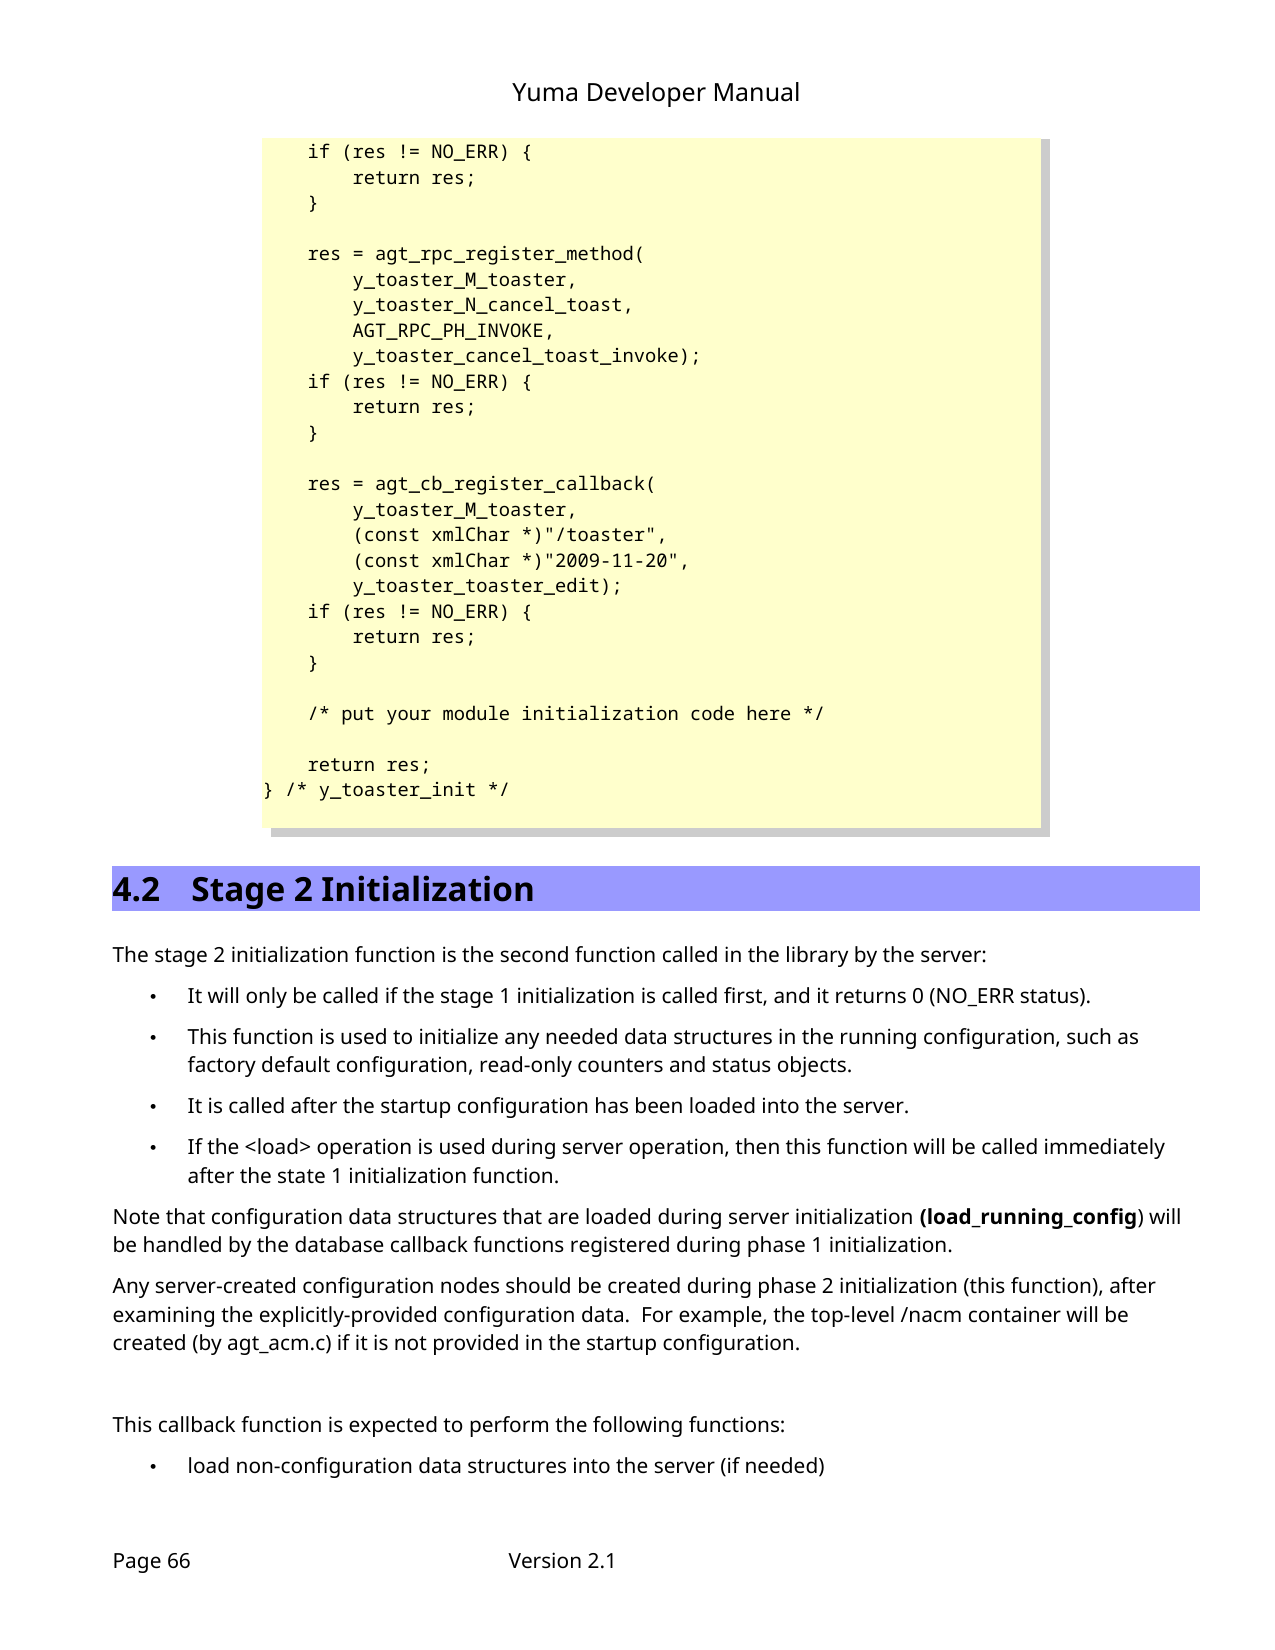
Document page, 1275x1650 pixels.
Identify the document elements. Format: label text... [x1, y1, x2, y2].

text y_toaster_M_toaster, [262, 266, 1041, 292]
text y_toaster_N_cancel_toast, [262, 292, 1041, 317]
subtitle Stage 2 Initialization [112, 866, 1200, 911]
text return res; [262, 394, 1041, 419]
text Any server-created configuration nodes should be created during phase 2 initialization (this function), after examining the explicitly-provided configuration data. For example, the top-level /nacm container will be created (by agt_acm.c) if it is not provided in the startup configuration. [112, 1271, 1200, 1357]
text y_toaster_cancel_toast_invoke); [262, 343, 1041, 368]
text (const xmlChar *)"2009-11-20", [262, 547, 1041, 572]
text y_toaster_M_toaster, [262, 496, 1041, 521]
text res = agt_cb_register_callback( [262, 470, 1041, 496]
text (const xmlChar *)"/toaster", [262, 521, 1041, 547]
text return res; [262, 751, 1041, 777]
list load non-configuration data structures into the server (if needed) [150, 1451, 1200, 1479]
text } /* y_toaster_init */ [262, 777, 1041, 802]
text return res; [262, 164, 1041, 189]
list It will only be called if the stage 1 initialization is called first, and it returns 0 (NO_ERR status). [150, 981, 1200, 1010]
list This function is used to initialize any needed data structures in the running configuration, such as factory default configuration, read-only counters and status objects. [150, 1022, 1200, 1079]
list It is called after the startup configuration has been loaded into the server. [150, 1092, 1200, 1120]
text if (res != NO_ERR) { [262, 368, 1041, 394]
text AGT_RPC_PH_INVOKE, [262, 317, 1041, 343]
list If the <load> operation is used during server operation, then this function will be called immediately after the state 1 initialization function. [150, 1132, 1200, 1189]
text Note that configuration data structures that are loaded during server initialization (load_running_config) will be handled by the database callback functions registered during phase 1 initialization. [112, 1202, 1200, 1259]
text The stage 2 initialization function is the second function called in the library by the server: [112, 940, 1200, 969]
text y_toaster_toaster_edit); [262, 572, 1041, 598]
text } [262, 649, 1041, 674]
text return res; [262, 623, 1041, 649]
text } [262, 189, 1041, 215]
text if (res != NO_ERR) { [262, 598, 1041, 623]
text if (res != NO_ERR) { [262, 138, 1041, 164]
text } [262, 419, 1041, 445]
text /* put your module initialization code here */ [262, 700, 1041, 726]
text This callback function is expected to perform the following functions: [112, 1410, 1200, 1438]
text res = agt_rpc_register_method( [262, 241, 1041, 266]
